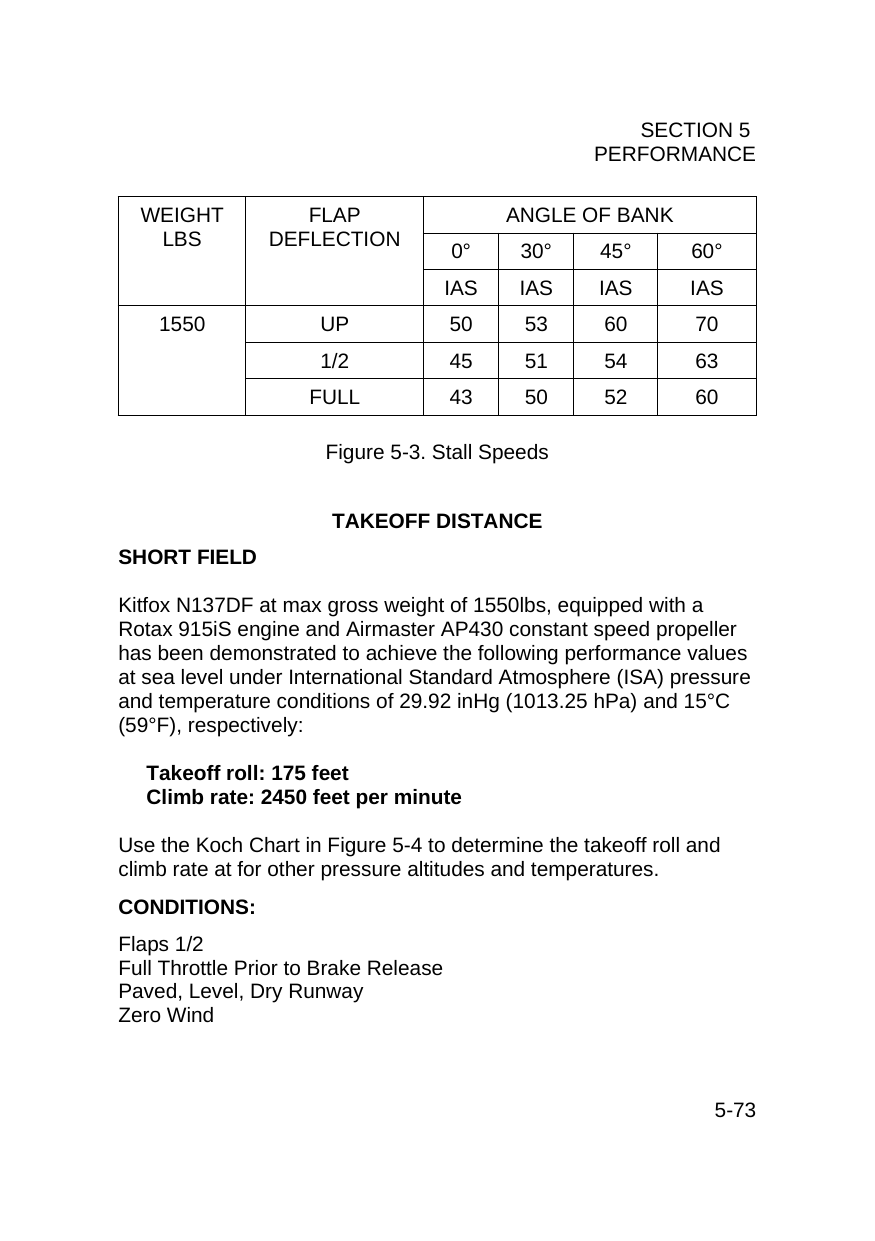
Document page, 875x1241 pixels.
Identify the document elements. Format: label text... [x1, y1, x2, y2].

text Figure 5-3. Stall Speeds [118, 440, 756, 464]
table_cell 50 [424, 306, 498, 342]
table_cell 60 [574, 306, 657, 342]
table_cell 60° [658, 234, 756, 269]
table_cell 45° [574, 234, 657, 269]
table_cell 60 [658, 379, 756, 415]
table_cell UP [246, 306, 423, 342]
table_cell 1/2 [246, 343, 423, 378]
table_cell 1550 [119, 306, 245, 415]
table_cell IAS [658, 270, 756, 305]
table_cell 53 [499, 306, 573, 342]
text Paved, Level, Dry Runway [118, 979, 756, 1003]
table_cell 51 [499, 343, 573, 378]
table_header FLAP DEFLECTION [246, 197, 423, 305]
text Use the Koch Chart in Figure 5-4 to determine the takeoff roll and climb rate at for other pressure altitudes and temperatures. [118, 832, 756, 880]
table_cell 45 [424, 343, 498, 378]
text SHORT FIELD [118, 545, 756, 569]
table_cell IAS [424, 270, 498, 305]
table_cell 30° [499, 234, 573, 269]
table_cell 54 [574, 343, 657, 378]
text Flaps 1/2 [118, 931, 756, 955]
subtitle CONDITIONS: [118, 895, 756, 919]
text Kitfox N137DF at max gross weight of 1550lbs, equipped with a Rotax 915iS engine and Airmaster AP430 constant speed propeller has been demonstrated to achieve the following performance values at sea level under International Standard Atmosphere (ISA) pressure and temperature conditions of 29.92 inHg (1013.25 hPa) and 15°C (59°F), respectively: [118, 593, 756, 737]
table_cell 52 [574, 379, 657, 415]
table_header WEIGHT LBS [119, 197, 245, 305]
table_cell 50 [499, 379, 573, 415]
subtitle TAKEOFF DISTANCE [118, 508, 756, 532]
table_cell 43 [424, 379, 498, 415]
table_cell IAS [574, 270, 657, 305]
table_header ANGLE OF BANK [424, 197, 756, 232]
text Climb rate: 2450 feet per minute [146, 784, 756, 808]
table_cell FULL [246, 379, 423, 415]
text Full Throttle Prior to Brake Release [118, 955, 756, 979]
table_cell IAS [499, 270, 573, 305]
table_cell 70 [658, 306, 756, 342]
table_cell 63 [658, 343, 756, 378]
table_cell 0° [424, 234, 498, 269]
text Zero Wind [118, 1003, 756, 1027]
text Takeoff roll: 175 feet [146, 761, 756, 784]
